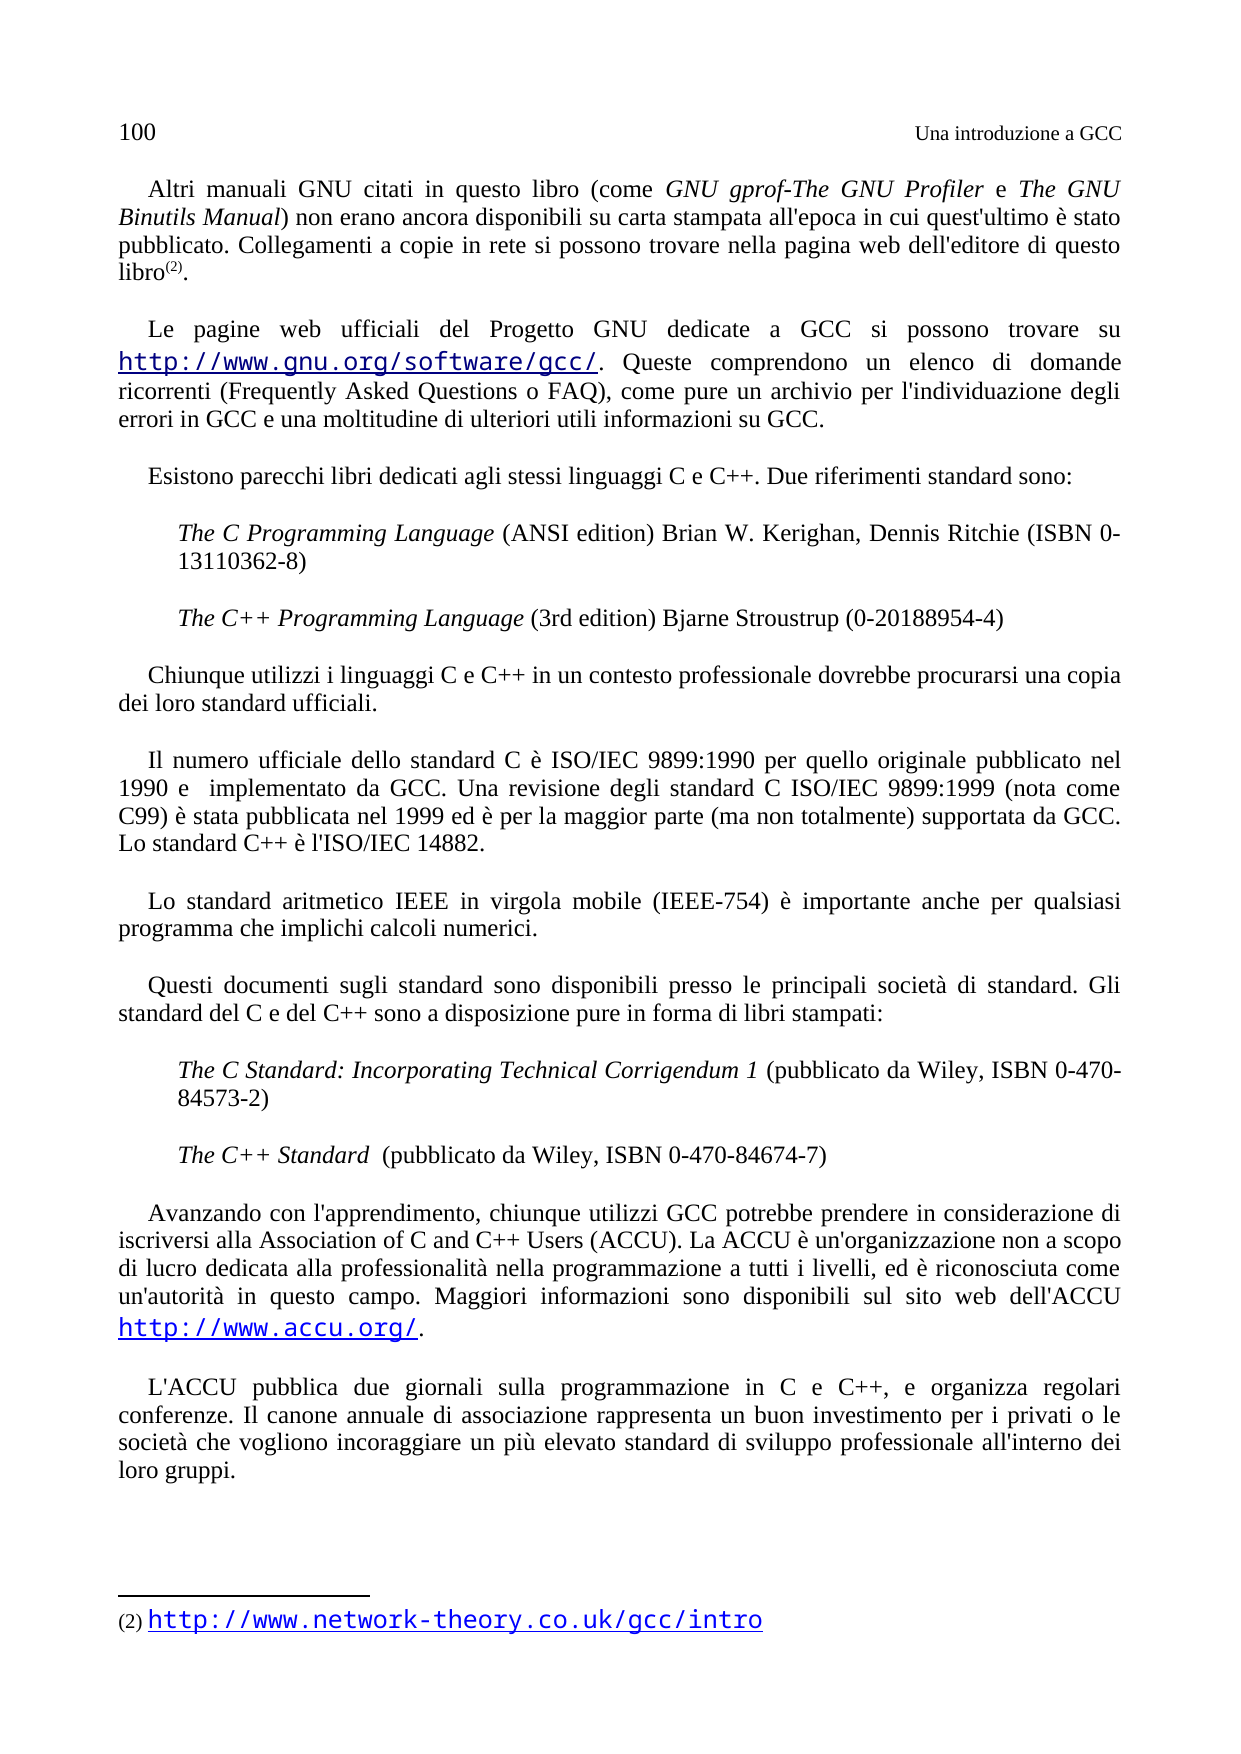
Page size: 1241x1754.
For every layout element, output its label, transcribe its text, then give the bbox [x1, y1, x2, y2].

text Chiunque utilizzi i linguaggi C e C++ in un contesto professionale dovrebbe procurarsi una copia dei loro standard ufficiali. [118, 662, 1122, 717]
text The C++ Standard (pubblicato da Wiley, ISBN 0-470-84674-7) [177, 1141, 1122, 1169]
text Lo standard aritmetico IEEE in virgola mobile (IEEE-754) è importante anche per qualsiasi programma che implichi calcoli numerici. [118, 887, 1122, 942]
text The C++ Programming Language (3rd edition) Bjarne Stroustrup (0-20188954-4) [177, 604, 1122, 632]
text Questi documenti sugli standard sono disponibili presso le principali società di standard. Gli standard del C e del C++ sono a disposizione pure in forma di libri stampati: [118, 972, 1122, 1027]
text Il numero ufficiale dello standard C è ISO/IEC 9899:1990 per quello originale pubblicato nel 1990 e implementato da GCC. Una revisione degli standard C ISO/IEC 9899:1999 (nota come C99) è stata pubblicata nel 1999 ed è per la maggior parte (ma non totalmente) supportata da GCC. Lo standard C++ è l'ISO/IEC 14882. [118, 746, 1122, 857]
text L'ACCU pubblica due giornali sulla programmazione in C e C++, e organizza regolari conferenze. Il canone annuale di associazione rappresenta un buon investimento per i privati o le società che vogliono incoraggiare un più elevato standard di sviluppo professionale all'interno dei loro gruppi. [118, 1373, 1122, 1484]
text http://www.network-theory.co.uk/gcc/intro [118, 1602, 1122, 1636]
text Altri manuali GNU citati in questo libro (come GNU gprof-The GNU Profiler e The GNU Binutils Manual) non erano ancora disponibili su carta stampata all'epoca in cui quest'ultimo è stato pubblicato. Collegamenti a copie in rete si possono trovare nella pagina web dell'editore di questo libro. [118, 175, 1122, 286]
text Avanzando con l'apprendimento, chiunque utilizzi GCC potrebbe prendere in considerazione di iscriversi alla Association of C and C++ Users (ACCU). La ACCU è un'organizzazione non a scopo di lucro dedicata alla professionalità nella programmazione a tutti i livelli, ed è riconosciuta come un'autorità in questo campo. Maggiori informazioni sono disponibili sul sito web dell'ACCU http://www.accu.org/. [118, 1199, 1122, 1343]
text Le pagine web ufficiali del Progetto GNU dedicate a GCC si possono trovare su http://www.gnu.org/software/gcc/. Queste comprendono un elenco di domande ricorrenti (Frequently Asked Questions o FAQ), come pure un archivio per l'individuazione degli errori in GCC e una moltitudine di ulteriori utili informazioni su GCC. [118, 316, 1122, 433]
text The C Standard: Incorporating Technical Corrigendum 1 (pubblicato da Wiley, ISBN 0-470-84573-2) [177, 1057, 1122, 1112]
text The C Programming Language (ANSI edition) Brian W. Kerighan, Dennis Ritchie (ISBN 0-13110362-8) [177, 519, 1122, 575]
text Esistono parecchi libri dedicati agli stessi linguaggi C e C++. Due riferimenti standard sono: [118, 462, 1122, 490]
